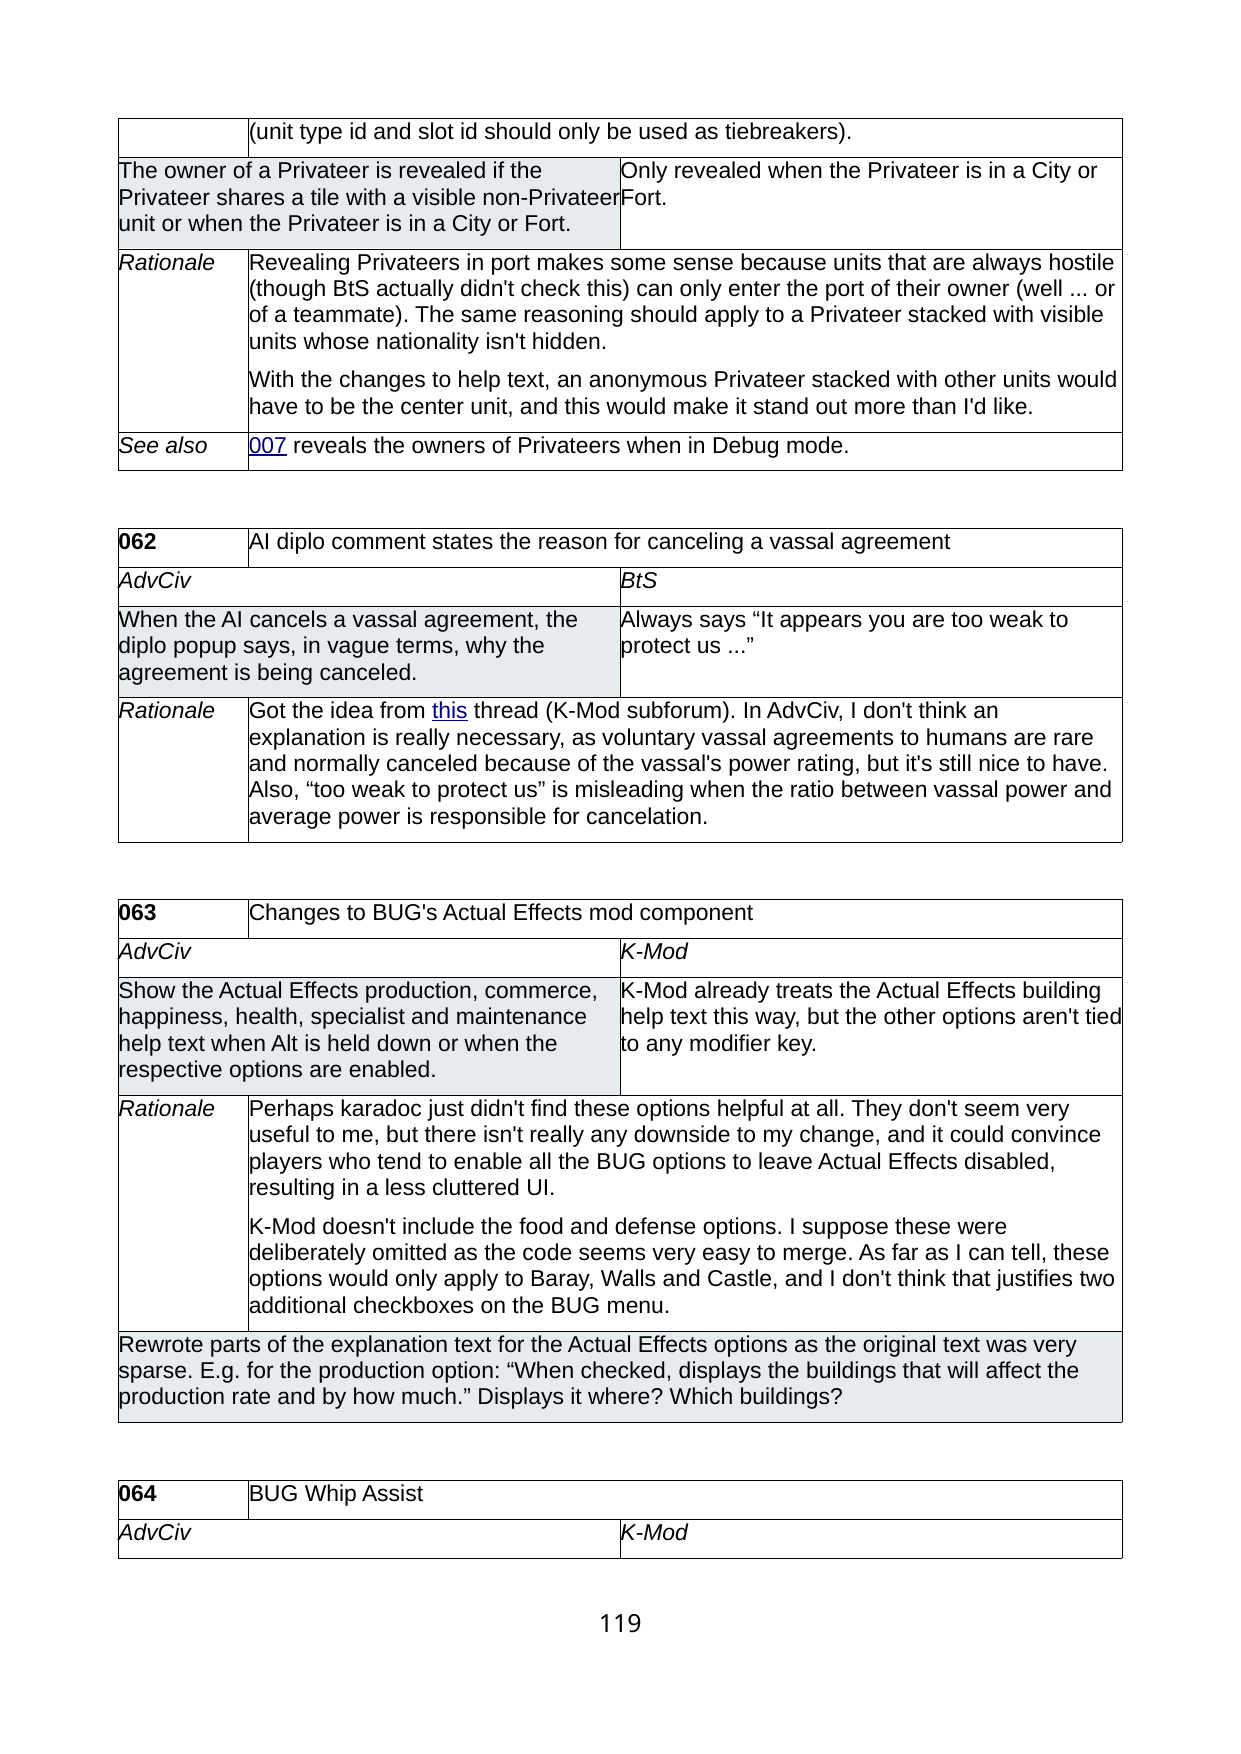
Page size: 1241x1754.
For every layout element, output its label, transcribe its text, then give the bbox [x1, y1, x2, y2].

table_cell Perhaps karadoc just didn't find these options helpful at all. They don't seem very useful to me, but there isn't really any downside to my change, and it could convince players who tend to enable all the BUG options to leave Actual Effects disabled, resulting in a less cluttered UI. K-Mod doesn't include the food and defense options. I suppose these were deliberately omitted as the code seems very easy to merge. As far as I can tell, these options would only apply to Baray, Walls and Castle, and I don't think that justifies two additional checkboxes on the BUG menu. [249, 1096, 1122, 1331]
table_cell Always says “It appears you are too weak to protect us ...” [621, 607, 1122, 697]
table_header 063 [119, 900, 248, 938]
table_cell K-Mod [621, 1520, 1122, 1557]
table_cell AdvCiv [119, 1520, 620, 1557]
table_header 062 [119, 529, 248, 567]
table_cell 007 reveals the owners of Privateers when in Debug mode. [249, 433, 1122, 470]
table_header Changes to BUG's Actual Effects mod component [249, 900, 1122, 938]
table_cell [119, 119, 248, 157]
table_cell K-Mod [621, 939, 1122, 977]
table_header BUG Whip Assist [249, 1481, 1122, 1518]
table_cell See also [119, 433, 248, 470]
table_cell Rationale [119, 698, 248, 842]
table_cell Rewrote parts of the explanation text for the Actual Effects options as the original text was very sparse. E.g. for the production option: “When checked, displays the buildings that will affect the production rate and by how much.” Displays it where? Which buildings? [119, 1332, 1122, 1422]
table_cell Rationale [119, 250, 248, 432]
table_cell (unit type id and slot id should only be used as tiebreakers). [249, 119, 1122, 157]
table_cell Rationale [119, 1096, 248, 1331]
table_cell Show the Actual Effects production, commerce, happiness, health, specialist and maintenance help text when Alt is held down or when the respective options are enabled. [119, 978, 620, 1095]
table_cell AdvCiv [119, 939, 620, 977]
table_header AI diplo comment states the reason for canceling a vassal agreement [249, 529, 1122, 567]
table_cell AdvCiv [119, 568, 620, 606]
table_cell The owner of a Privateer is revealed if the Privateer shares a tile with a visible non-Privateer unit or when the Privateer is in a City or Fort. [119, 158, 620, 248]
table_cell Got the idea from this thread (K-Mod subforum). In AdvCiv, I don't think an explanation is really necessary, as voluntary vassal agreements to humans are rare and normally canceled because of the vassal's power rating, but it's still nice to have. Also, “too weak to protect us” is misleading when the ratio between vassal power and average power is responsible for cancelation. [249, 698, 1122, 842]
table_cell When the AI cancels a vassal agreement, the diplo popup says, in vague terms, why the agreement is being canceled. [119, 607, 620, 697]
table_cell K-Mod already treats the Actual Effects building help text this way, but the other options aren't tied to any modifier key. [621, 978, 1122, 1095]
table_cell BtS [621, 568, 1122, 606]
table_header 064 [119, 1481, 248, 1518]
table_cell Revealing Privateers in port makes some sense because units that are always hostile (though BtS actually didn't check this) can only enter the port of their owner (well ... or of a teammate). The same reasoning should apply to a Privateer stacked with visible units whose nationality isn't hidden. With the changes to help text, an anonymous Privateer stacked with other units would have to be the center unit, and this would make it stand out more than I'd like. [249, 250, 1122, 432]
table_cell Only revealed when the Privateer is in a City or Fort. [621, 158, 1122, 248]
